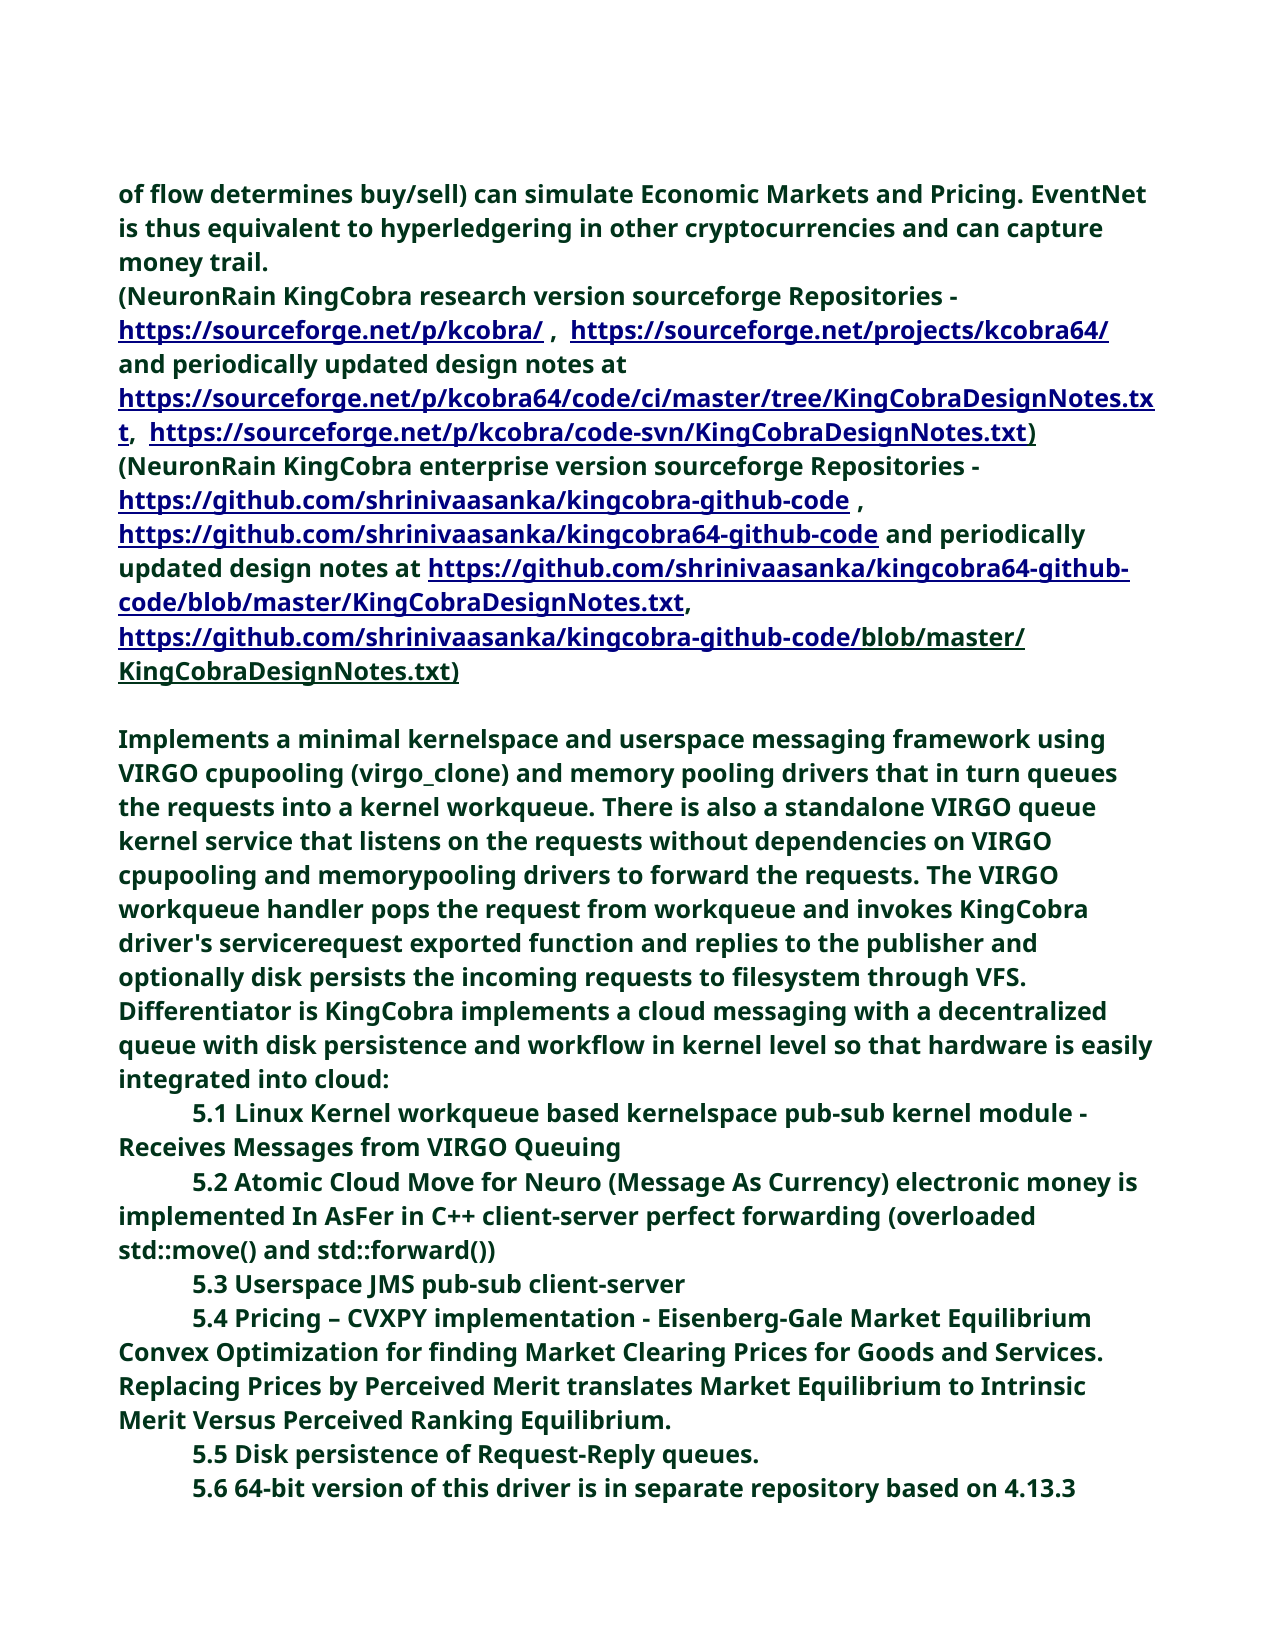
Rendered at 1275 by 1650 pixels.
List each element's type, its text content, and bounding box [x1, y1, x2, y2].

text Implements a minimal kernelspace and userspace messaging framework using VIRGO cpupooling (virgo_clone) and memory pooling drivers that in turn queues the requests into a kernel workqueue. There is also a standalone VIRGO queue kernel service that listens on the requests without dependencies on VIRGO cpupooling and memorypooling drivers to forward the requests. The VIRGO workqueue handler pops the request from workqueue and invokes KingCobra driver's servicerequest exported function and replies to the publisher and optionally disk persists the incoming requests to filesystem through VFS. Differentiator is KingCobra implements a cloud messaging with a decentralized queue with disk persistence and workflow in kernel level so that hardware is easily integrated into cloud: [118, 721, 1157, 1096]
text (NeuronRain KingCobra enterprise version sourceforge Repositories - https://github.com/shrinivaasanka/kingcobra-github-code , https://github.com/shrinivaasanka/kingcobra64-github-code and periodically updated design notes at https://github.com/shrinivaasanka/kingcobra64-github-code/blob/master/KingCobraDesignNotes.txt, https://github.com/shrinivaasanka/kingcobra-github-code/blob/master/KingCobraDesignNotes.txt) [118, 449, 1157, 687]
text 5.4 Pricing – CVXPY implementation - Eisenberg-Gale Market Equilibrium Convex Optimization for finding Market Clearing Prices for Goods and Services. Replacing Prices by Perceived Merit translates Market Equilibrium to Intrinsic Merit Versus Perceived Ranking Equilibrium. [118, 1300, 1157, 1437]
text 5.6 64-bit version of this driver is in separate repository based on 4.13.3 [118, 1471, 1157, 1505]
text 5.5 Disk persistence of Request-Reply queues. [118, 1437, 1157, 1471]
text 5.2 Atomic Cloud Move for Neuro (Message As Currency) electronic money is implemented In AsFer in C++ client-server perfect forwarding (overloaded std::move() and std::forward()) [118, 1164, 1157, 1266]
text (NeuronRain KingCobra research version sourceforge Repositories - https://sourceforge.net/p/kcobra/ , https://sourceforge.net/projects/kcobra64/ and periodically updated design notes at https://sourceforge.net/p/kcobra64/code/ci/master/tree/KingCobraDesignNotes.txt, https://sourceforge.net/p/kcobra/code-svn/KingCobraDesignNotes.txt) [118, 278, 1157, 449]
text 5.3 Userspace JMS pub-sub client-server [118, 1266, 1157, 1300]
text of flow determines buy/sell) can simulate Economic Markets and Pricing. EventNet is thus equivalent to hyperledgering in other cryptocurrencies and can capture money trail. [118, 176, 1157, 278]
text 5.1 Linux Kernel workqueue based kernelspace pub-sub kernel module - Receives Messages from VIRGO Queuing [118, 1096, 1157, 1164]
